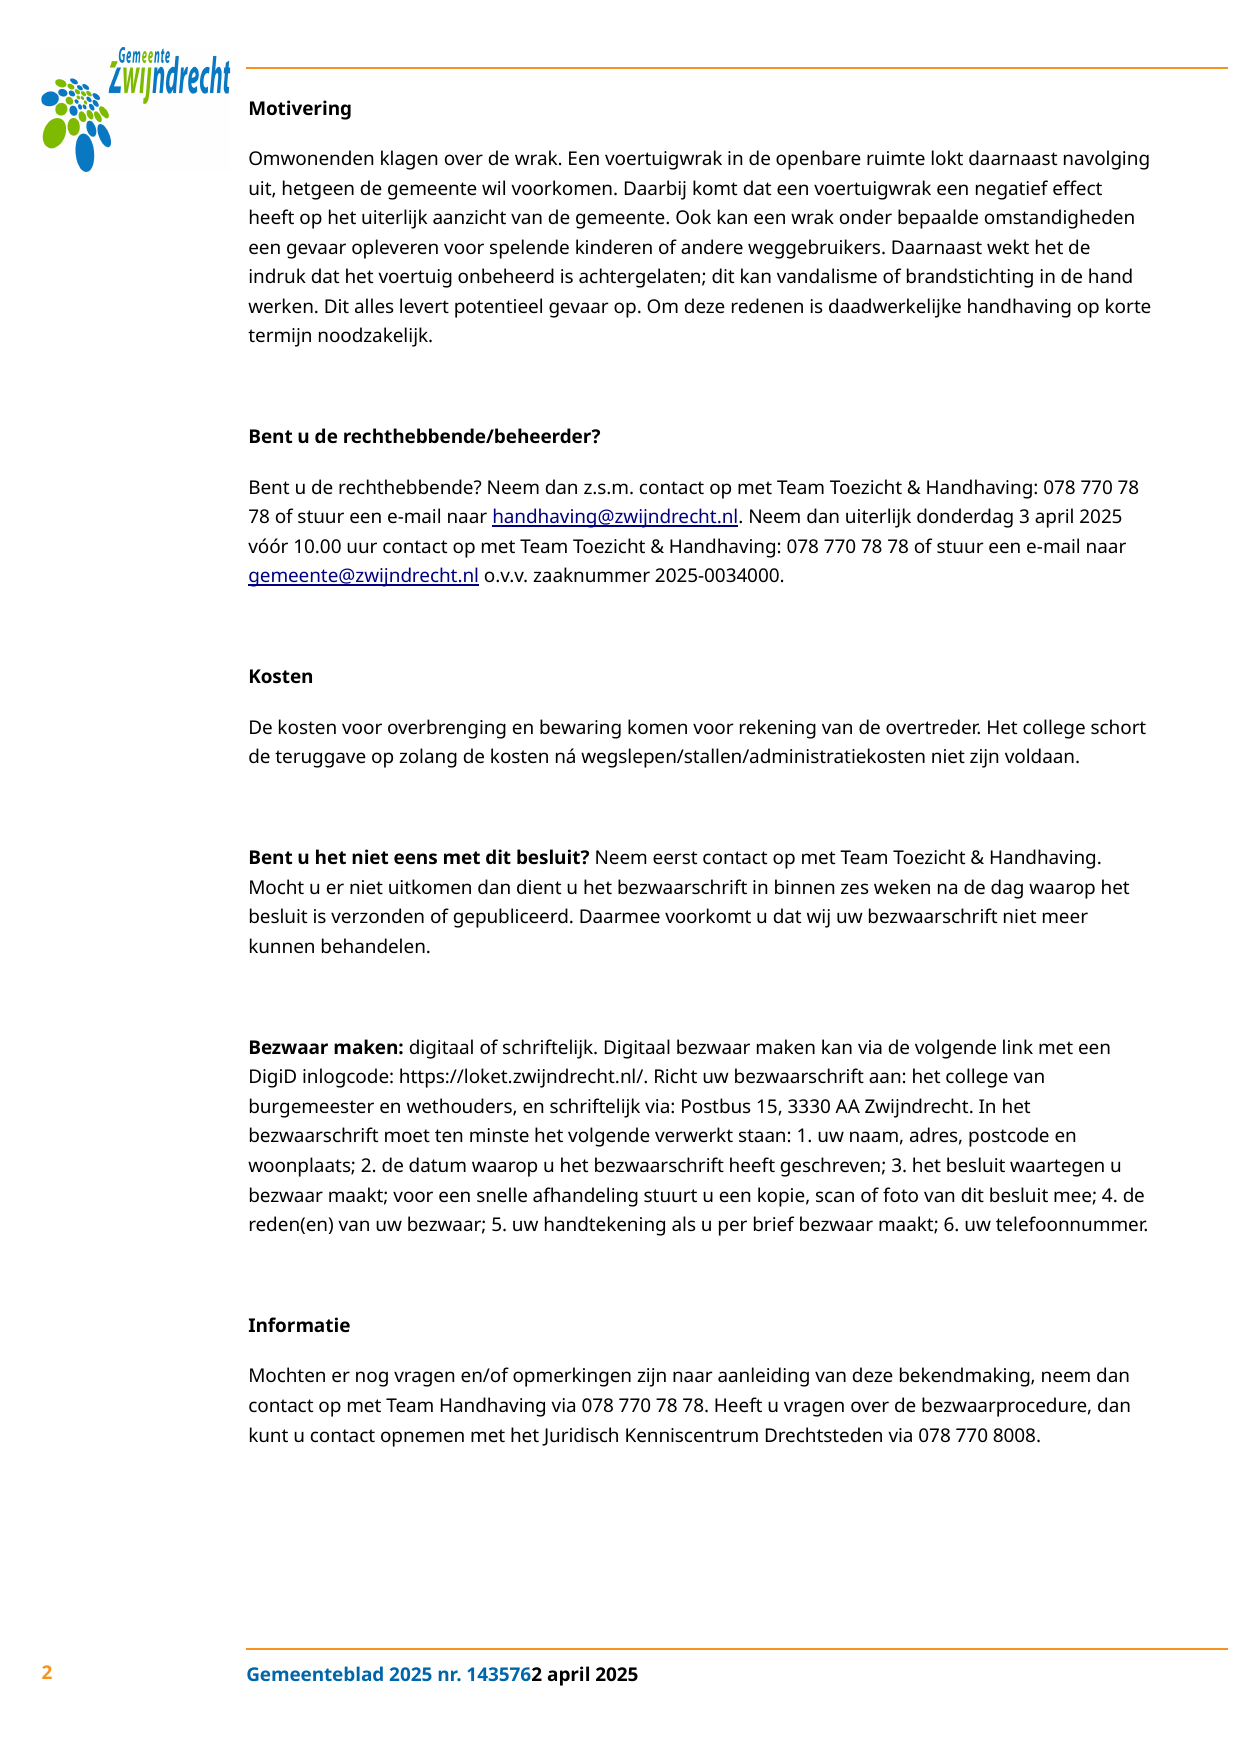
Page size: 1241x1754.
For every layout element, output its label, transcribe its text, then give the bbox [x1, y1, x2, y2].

text Bezwaar maken: digitaal of schriftelijk. Digitaal bezwaar maken kan via de volgende link met een DigiD inlogcode: https://loket.zwijndrecht.nl/. Richt uw bezwaarschrift aan: het college van burgemeester en wethouders, en schriftelijk via: Postbus 15, 3330 AA Zwijndrecht. In het bezwaarschrift moet ten minste het volgende verwerkt staan: 1. uw naam, adres, postcode en woonplaats; 2. de datum waarop u het bezwaarschrift heeft geschreven; 3. het besluit waartegen u bezwaar maakt; voor een snelle afhandeling stuurt u een kopie, scan of foto van dit besluit mee; 4. de reden(en) van uw bezwaar; 5. uw handtekening als u per brief bezwaar maakt; 6. uw telefoonnummer. [248, 1034, 1152, 1237]
text Bent u de rechthebbende/beheerder? [248, 423, 1152, 449]
text Omwonenden klagen over de wrak. Een voertuigwrak in de openbare ruimte lokt daarnaast navolging uit, hetgeen de gemeente wil voorkomen. Daarbij komt dat een voertuigwrak een negatief effect heeft op het uiterlijk aanzicht van de gemeente. Ook kan een wrak onder bepaalde omstandigheden een gevaar opleveren voor spelende kinderen of andere weggebruikers. Daarnaast wekt het de indruk dat het voertuig onbeheerd is achtergelaten; dit kan vandalisme of brandstichting in de hand werken. Dit alles levert potentieel gevaar op. Om deze redenen is daadwerkelijke handhaving op korte termijn noodzakelijk. [248, 145, 1152, 348]
text Informatie [248, 1312, 1152, 1338]
text Bent u de rechthebbende? Neem dan z.s.m. contact op met Team Toezicht & Handhaving: 078 770 78 78 of stuur een e-mail naar handhaving@zwijndrecht.nl. Neem dan uiterlijk donderdag 3 april 2025 vóór 10.00 uur contact op met Team Toezicht & Handhaving: 078 770 78 78 of stuur een e-mail naar gemeente@zwijndrecht.nl o.v.v. zaaknummer 2025-0034000. [248, 474, 1152, 588]
picture [41, 47, 231, 172]
text Kosten [248, 663, 1152, 689]
text Motivering [248, 95, 1152, 121]
text Bent u het niet eens met dit besluit? Neem eerst contact op met Team Toezicht & Handhaving. Mocht u er niet uitkomen dan dient u het bezwaarschrift in binnen zes weken na de dag waarop het besluit is verzonden of gepubliceerd. Daarmee voorkomt u dat wij uw bezwaarschrift niet meer kunnen behandelen. [248, 844, 1152, 959]
text De kosten voor overbrenging en bewaring komen voor rekening van de overtreder. Het college schort de teruggave op zolang de kosten ná wegslepen/stallen/administratiekosten niet zijn voldaan. [248, 714, 1152, 769]
text Mochten er nog vragen en/of opmerkingen zijn naar aanleiding van deze bekendmaking, neem dan contact op met Team Handhaving via 078 770 78 78. Heeft u vragen over de bezwaarprocedure, dan kunt u contact opnemen met het Juridisch Kenniscentrum Drechtsteden via 078 770 8008. [248, 1363, 1152, 1448]
